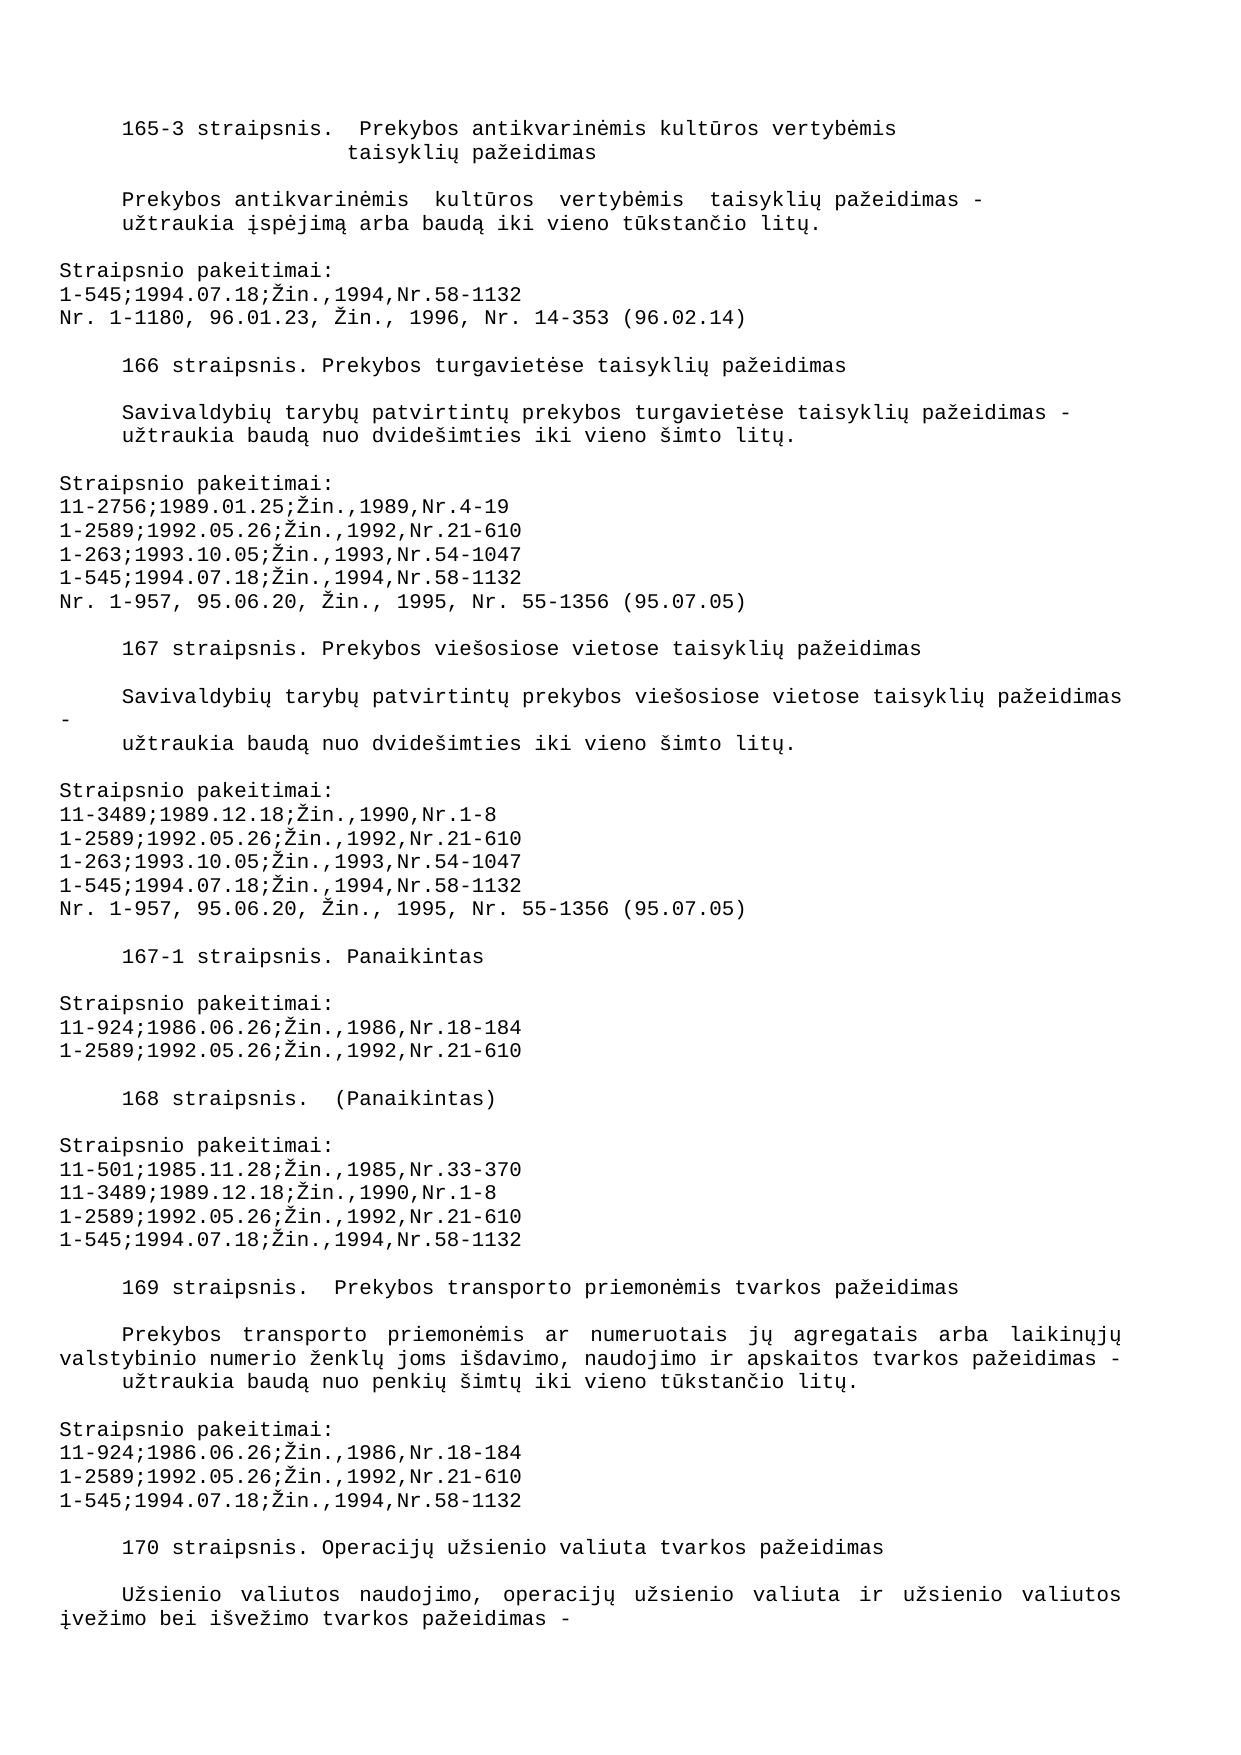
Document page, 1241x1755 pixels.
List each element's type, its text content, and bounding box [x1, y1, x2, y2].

text 11-2756;1989.01.25;Žin.,1989,Nr.4-19 [59, 496, 1122, 520]
text Savivaldybių tarybų patvirtintų prekybos turgavietėse taisyklių pažeidimas - [59, 402, 1122, 426]
text Nr. 1-957, 95.06.20, Žin., 1995, Nr. 55-1356 (95.07.05) [59, 591, 1122, 615]
text 167 straipsnis. Prekybos viešosiose vietose taisyklių pažeidimas [59, 638, 1122, 662]
text 1-2589;1992.05.26;Žin.,1992,Nr.21-610 [59, 1040, 1122, 1064]
text 1-545;1994.07.18;Žin.,1994,Nr.58-1132 [59, 567, 1122, 591]
text Straipsnio pakeitimai: [59, 993, 1122, 1017]
text 11-924;1986.06.26;Žin.,1986,Nr.18-184 [59, 1442, 1122, 1466]
text Straipsnio pakeitimai: [59, 780, 1122, 804]
text Nr. 1-957, 95.06.20, Žin., 1995, Nr. 55-1356 (95.07.05) [59, 898, 1122, 922]
text 1-2589;1992.05.26;Žin.,1992,Nr.21-610 [59, 1466, 1122, 1489]
text 1-263;1993.10.05;Žin.,1993,Nr.54-1047 [59, 544, 1122, 567]
text užtraukia baudą nuo dvidešimties iki vieno šimto litų. [59, 733, 1122, 757]
text Savivaldybių tarybų patvirtintų prekybos viešosiose vietose taisyklių pažeidimas - [59, 686, 1122, 733]
text taisyklių pažeidimas [59, 142, 1122, 165]
text užtraukia baudą nuo dvidešimties iki vieno šimto litų. [59, 426, 1122, 449]
text 1-2589;1992.05.26;Žin.,1992,Nr.21-610 [59, 827, 1122, 851]
text Straipsnio pakeitimai: [59, 1419, 1122, 1442]
text Prekybos antikvarinėmis kultūros vertybėmis taisyklių pažeidimas - [59, 189, 1122, 213]
text 1-545;1994.07.18;Žin.,1994,Nr.58-1132 [59, 1229, 1122, 1253]
text 11-3489;1989.12.18;Žin.,1990,Nr.1-8 [59, 804, 1122, 827]
text užtraukia įspėjimą arba baudą iki vieno tūkstančio litų. [59, 213, 1122, 236]
text 168 straipsnis. (Panaikintas) [59, 1088, 1122, 1111]
text 170 straipsnis. Operacijų užsienio valiuta tvarkos pažeidimas [59, 1537, 1122, 1561]
text Straipsnio pakeitimai: [59, 473, 1122, 496]
text 1-2589;1992.05.26;Žin.,1992,Nr.21-610 [59, 520, 1122, 544]
text 165-3 straipsnis. Prekybos antikvarinėmis kultūros vertybėmis [59, 118, 1122, 142]
text Nr. 1-1180, 96.01.23, Žin., 1996, Nr. 14-353 (96.02.14) [59, 307, 1122, 331]
text 1-2589;1992.05.26;Žin.,1992,Nr.21-610 [59, 1206, 1122, 1229]
text 1-263;1993.10.05;Žin.,1993,Nr.54-1047 [59, 851, 1122, 875]
text 11-501;1985.11.28;Žin.,1985,Nr.33-370 [59, 1158, 1122, 1182]
text 1-545;1994.07.18;Žin.,1994,Nr.58-1132 [59, 1489, 1122, 1513]
text 169 straipsnis. Prekybos transporto priemonėmis tvarkos pažeidimas [59, 1277, 1122, 1300]
text 166 straipsnis. Prekybos turgavietėse taisyklių pažeidimas [59, 354, 1122, 378]
text 1-545;1994.07.18;Žin.,1994,Nr.58-1132 [59, 284, 1122, 307]
text Prekybos transporto priemonėmis ar numeruotais jų agregatais arba laikinųjų valstybinio numerio ženklų joms išdavimo, naudojimo ir apskaitos tvarkos pažeidimas - [59, 1324, 1122, 1371]
text Straipsnio pakeitimai: [59, 1135, 1122, 1158]
text 167-1 straipsnis. Panaikintas [59, 946, 1122, 969]
text 11-924;1986.06.26;Žin.,1986,Nr.18-184 [59, 1017, 1122, 1040]
text 11-3489;1989.12.18;Žin.,1990,Nr.1-8 [59, 1182, 1122, 1206]
text Straipsnio pakeitimai: [59, 260, 1122, 284]
text 1-545;1994.07.18;Žin.,1994,Nr.58-1132 [59, 875, 1122, 898]
text Užsienio valiutos naudojimo, operacijų užsienio valiuta ir užsienio valiutos įvežimo bei išvežimo tvarkos pažeidimas - [59, 1584, 1122, 1631]
text užtraukia baudą nuo penkių šimtų iki vieno tūkstančio litų. [59, 1371, 1122, 1395]
